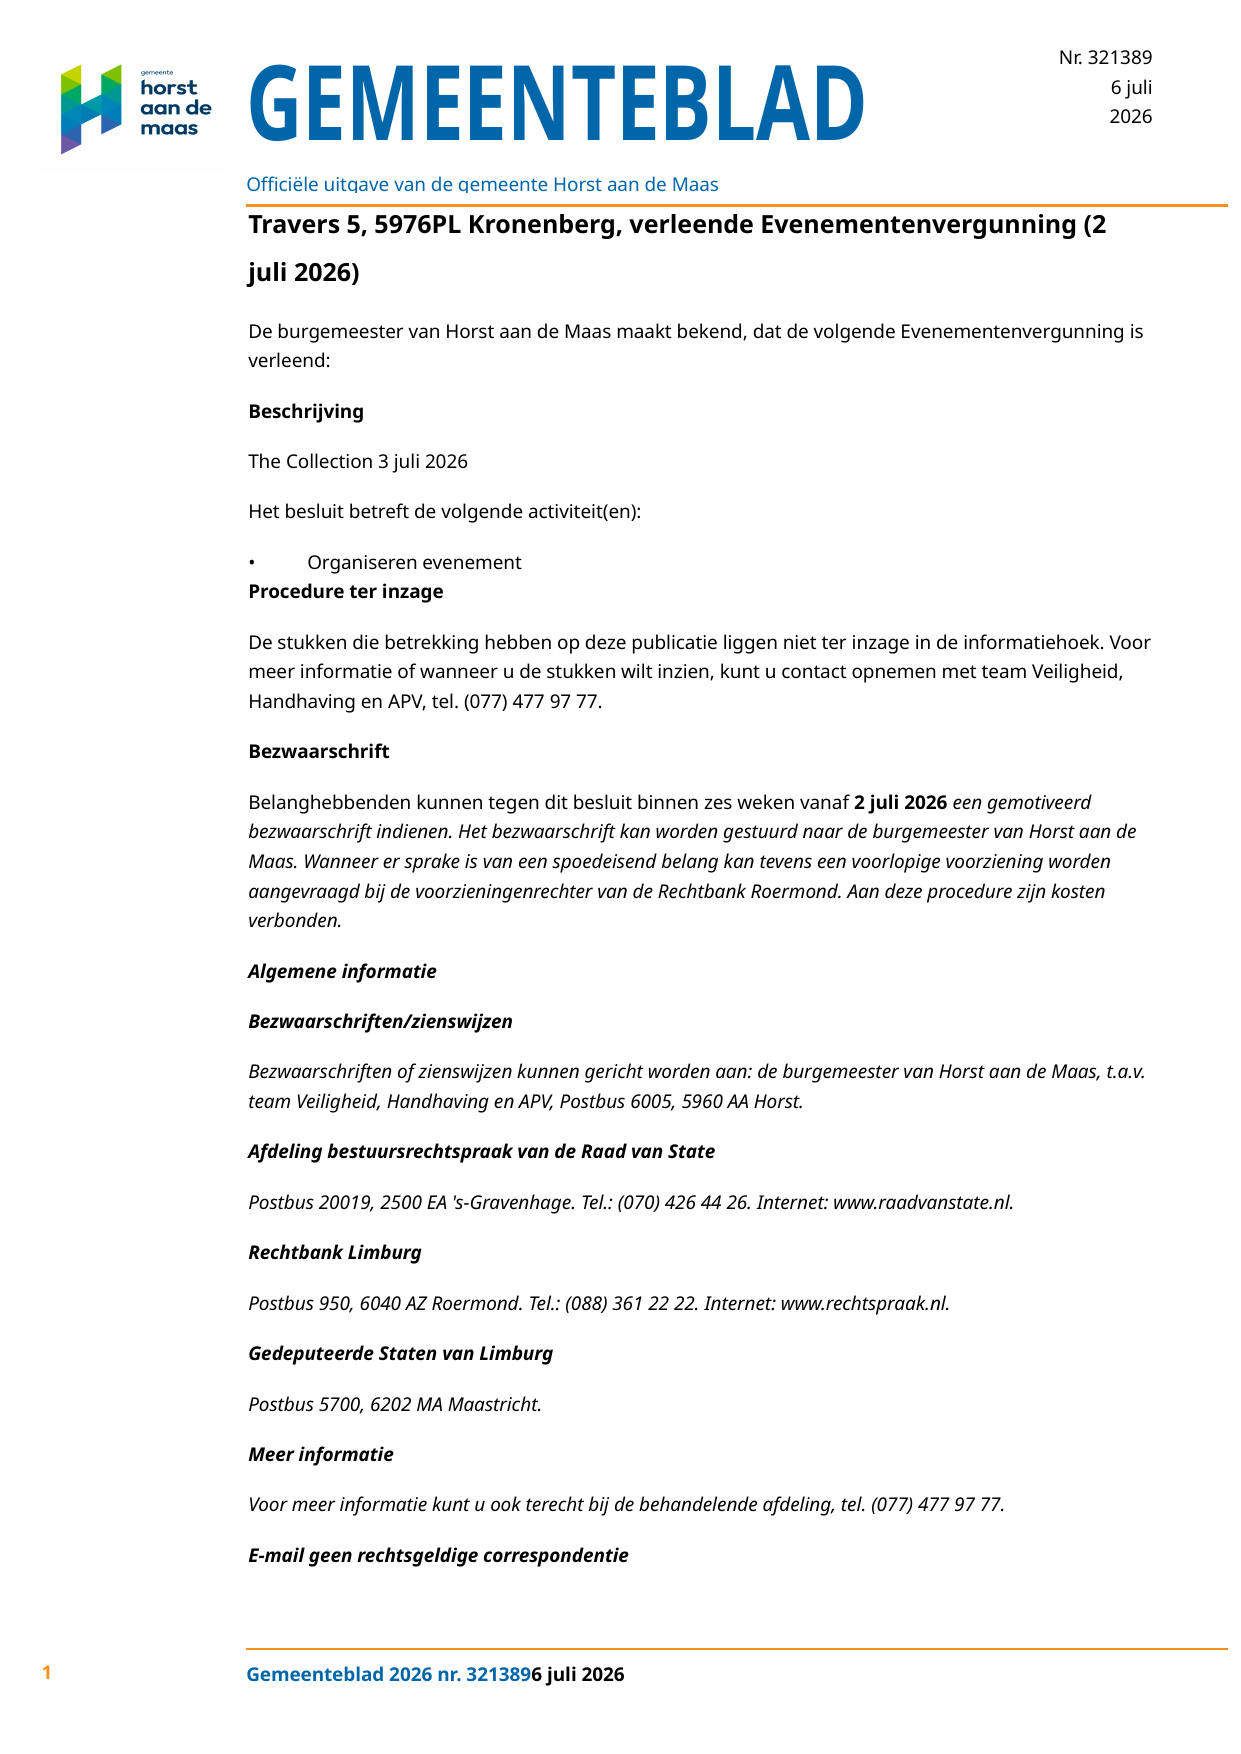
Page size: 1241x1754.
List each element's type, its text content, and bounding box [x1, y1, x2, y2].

text Postbus 20019, 2500 EA 's-Gravenhage. Tel.: (070) 426 44 26. Internet: www.raadvanstate.nl. [248, 1189, 1152, 1215]
picture [41, 47, 231, 172]
text Travers 5, 5976PL Kronenberg, verleende Evenementenvergunning (2 juli 2026) [248, 207, 1152, 288]
text Afdeling bestuursrechtspraak van de Raad van State [248, 1139, 1152, 1164]
text De stukken die betrekking hebben op deze publicatie liggen niet ter inzage in de informatiehoek. Voor meer informatie of wanneer u de stukken wilt inzien, kunt u contact opnemen met team Veiligheid, Handhaving en APV, tel. (077) 477 97 77. [248, 629, 1152, 714]
text Gedeputeerde Staten van Limburg [248, 1340, 1152, 1366]
text Meer informatie [248, 1441, 1152, 1467]
text Het besluit betreft de volgende activiteit(en): [248, 499, 1152, 524]
text Postbus 950, 6040 AZ Roermond. Tel.: (088) 361 22 22. Internet: www.rechtspraak.nl. [248, 1290, 1152, 1316]
text The Collection 3 juli 2026 [248, 448, 1152, 474]
text Bezwaarschrift [248, 739, 1152, 764]
text De burgemeester van Horst aan de Maas maakt bekend, dat de volgende Evenementenvergunning is verleend: [248, 318, 1152, 373]
text Procedure ter inzage [248, 579, 1152, 604]
text Voor meer informatie kunt u ook terecht bij de behandelende afdeling, tel. (077) 477 97 77. [248, 1492, 1152, 1517]
text E-mail geen rechtsgeldige correspondentie [248, 1542, 1152, 1568]
text Bezwaarschriften/zienswijzen [248, 1008, 1152, 1034]
list Organiseren evenement [248, 549, 1152, 575]
text Beschrijving [248, 398, 1152, 424]
text Rechtbank Limburg [248, 1239, 1152, 1265]
text Postbus 5700, 6202 MA Maastricht. [248, 1391, 1152, 1417]
text Algemene informatie [248, 958, 1152, 984]
text Belanghebbenden kunnen tegen dit besluit binnen zes weken vanaf 2 juli 2026 een gemotiveerd bezwaarschrift indienen. Het bezwaarschrift kan worden gestuurd naar de burgemeester van Horst aan de Maas. Wanneer er sprake is van een spoedeisend belang kan tevens een voorlopige voorziening worden aangevraagd bij de voorzieningenrechter van de Rechtbank Roermond. Aan deze procedure zijn kosten verbonden. [248, 789, 1152, 933]
text Bezwaarschriften of zienswijzen kunnen gericht worden aan: de burgemeester van Horst aan de Maas, t.a.v. team Veiligheid, Handhaving en APV, Postbus 6005, 5960 AA Horst. [248, 1059, 1152, 1114]
